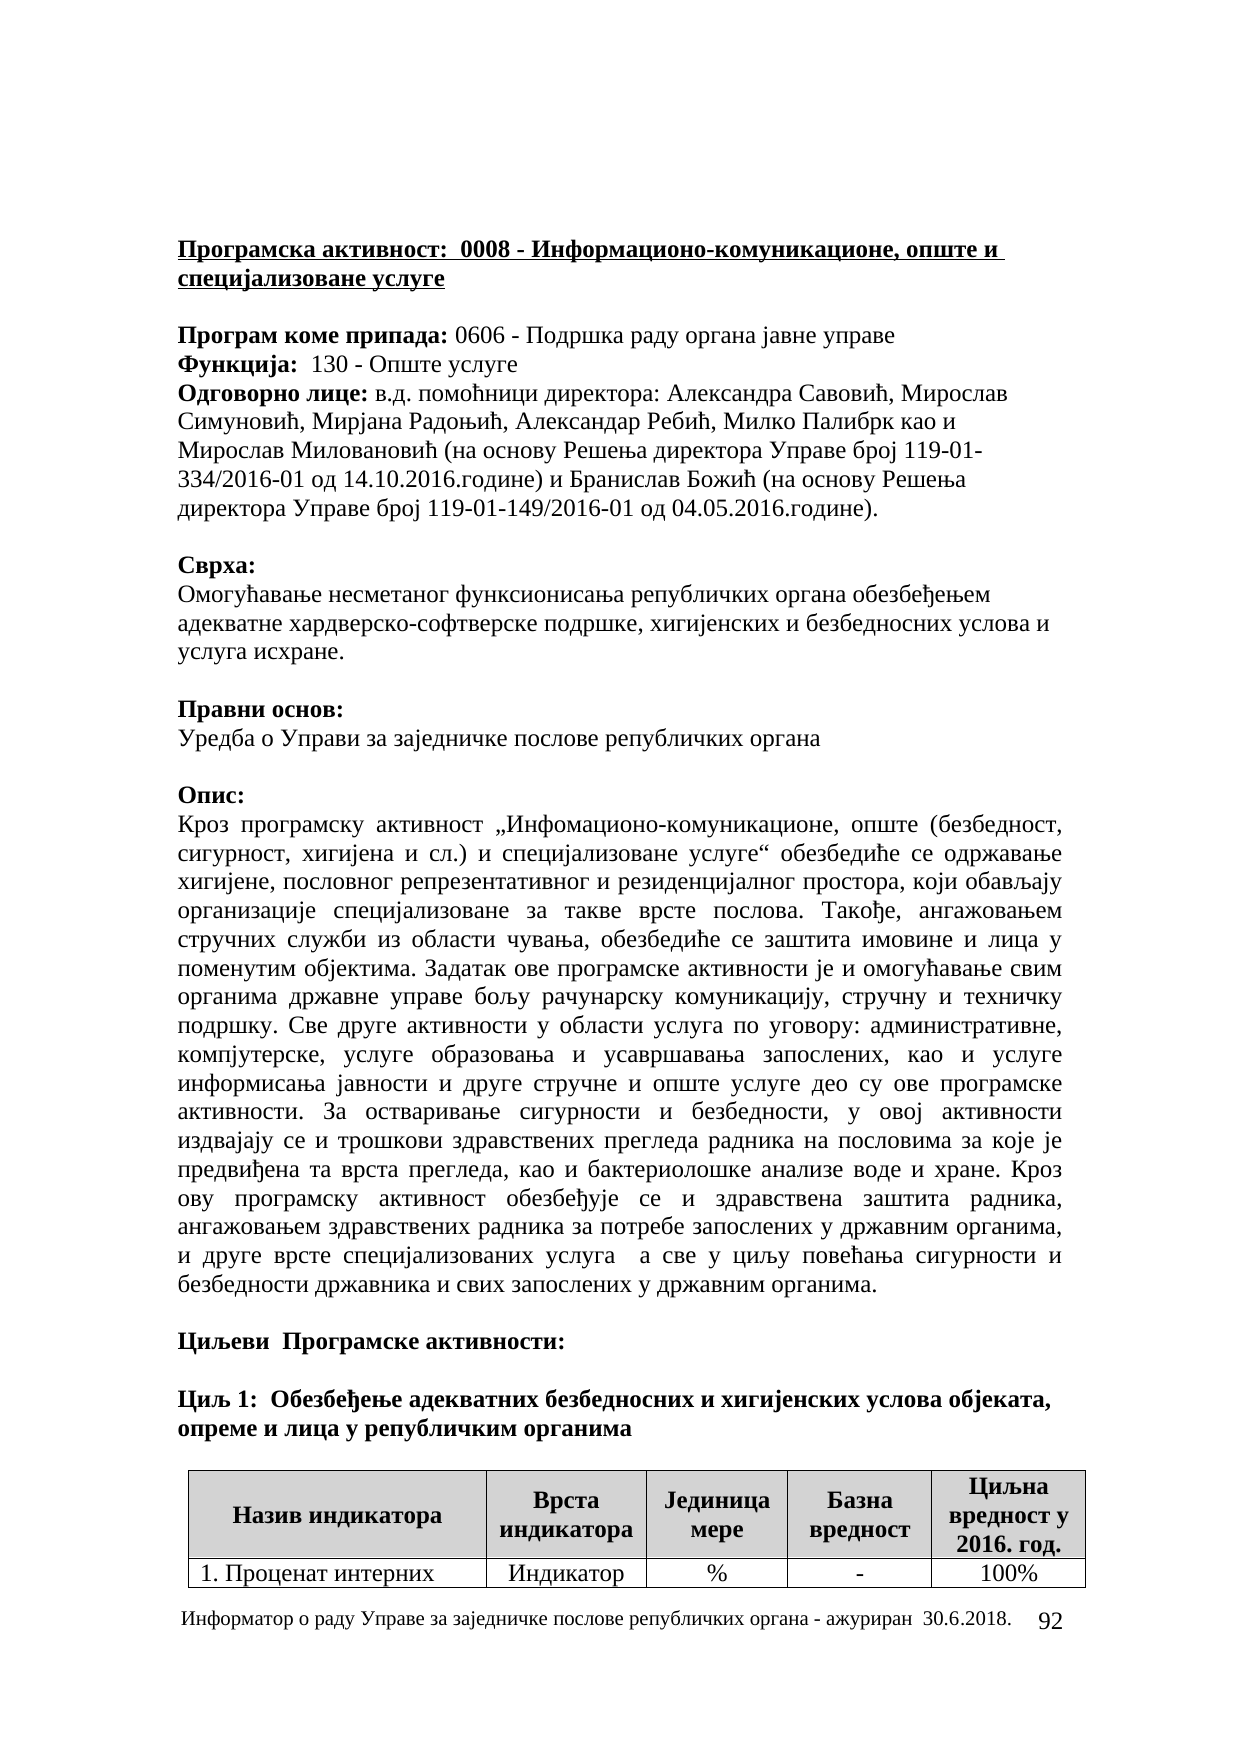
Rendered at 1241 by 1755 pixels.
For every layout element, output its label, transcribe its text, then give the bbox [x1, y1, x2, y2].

text Програм коме припада: 0606 - Подршка раду органа јавне управе Функција: 130 - Опште услуге Одговорно лице: в.д. помоћници директора: Александра Савовић, Мирослав Симуновић, Мирјана Радоњић, Александар Ребић, Милко Палибрк као и Мирослав Миловановић (на основу Решења директора Управе број 119-01-334/2016-01 од 14.10.2016.године) и Бранислав Божић (на основу Решења директора Управе број 119-01-149/2016-01 од 04.05.2016.године). [177, 291, 1063, 521]
text Сврха: Омогућавање несметаног функсионисања републичких органа обезбеђењем адекватне хардверско-софтверске подршке, хигијенских и безбедносних услова и услуга исхране. [177, 521, 1063, 665]
table_cell % [647, 1559, 787, 1587]
text Циљ 1: Обезбеђење адекватних безбедносних и хигијенских услова објеката, опреме и лица у републичким органима [177, 1384, 1063, 1441]
table_cell 1. Проценат интерних [189, 1559, 486, 1587]
table_header Циљна вредност у 2016. год. [932, 1471, 1085, 1557]
table_cell 100% [932, 1559, 1085, 1587]
table_header Јединица мере [647, 1471, 787, 1557]
text Кроз програмску активност „Инфомационо-комуникационе, опште (безбедност, сигурност, хигијена и сл.) и специјализоване услуге“ обезбедиће се одржавање хигијене, пословног репрезентативног и резиденцијалног простора, који обављају организације специјализоване за такве врсте послова. Такође, ангажовањем стручних служби из области чувања, обезбедиће се заштита имовине и лица у поменутим објектима. Задатак ове програмске активности је и омогућавање свим органима државне управе бољу рачунарску комуникацију, стручну и техничку подршку. Све друге активности у области услуга по уговору: административне, компјутерске, услуге образовања и усавршавања запослених, као и услуге информисања јавности и друге стручне и опште услуге део су ове програмске активности. За остваривање сигурности и безбедности, у овој активности издвајају се и трошкови здравствених прегледа радника на пословима за које је предвиђена та врста прегледа, као и бактериолошке анализе воде и хране. Кроз ову програмску активност обезбеђује се и здравствена заштита радника, ангажовањем здравствених радника за потребе запослених у државним органима, и друге врсте специјализованих услуга а све у циљу повећања сигурности и безбедности државника и свих запослених у државним органима. [177, 809, 1063, 1298]
table_cell Индикатор [487, 1559, 646, 1587]
text Циљеви Програмске активности: [177, 1298, 1063, 1355]
table_header Назив индикатора [189, 1471, 486, 1557]
text Правни основ: Уредба о Управи за заједничке послове републичких органа [177, 665, 1063, 751]
table_header Базна вредност [788, 1471, 931, 1557]
text Програмска активност: 0008 - Информационо-комуникационе, опште и специјализоване услуге [177, 234, 1063, 291]
table_cell - [788, 1559, 931, 1587]
table_header Врста индикатора [487, 1471, 646, 1557]
text Опис: [177, 780, 1063, 809]
